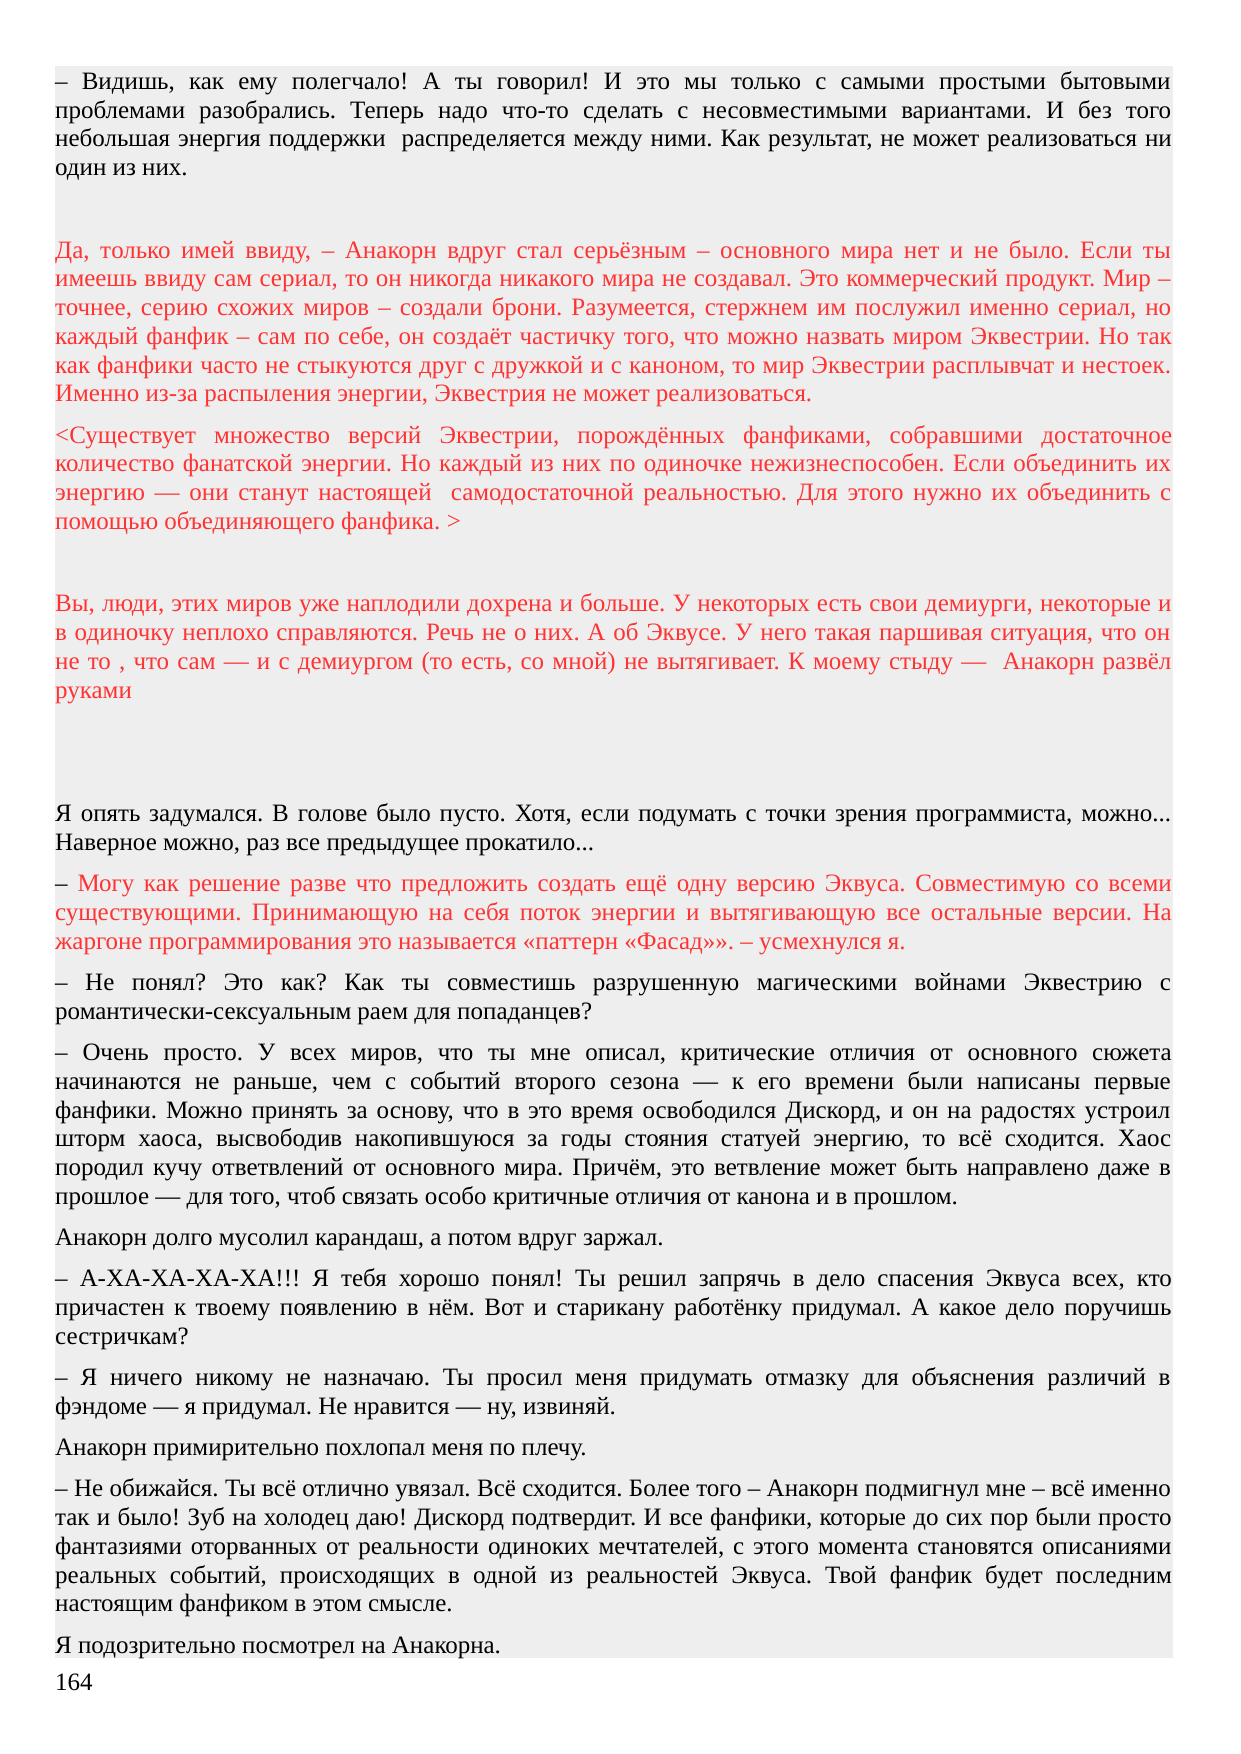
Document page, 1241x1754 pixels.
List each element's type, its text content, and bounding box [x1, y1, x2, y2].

text – А-ХА-ХА-ХА-ХА!!! Я тебя хорошо понял! Ты решил запрячь в дело спасения Эквуса всех, кто причастен к твоему появлению в нём. Вот и старикану работёнку придумал. А какое дело поручишь сестричкам? [55, 1263, 1173, 1350]
text Вы, люди, этих миров уже наплодили дохрена и больше. У некоторых есть свои демиурги, некоторые и в одиночку неплохо справляются. Речь не о них. А об Эквусе. У него такая паршивая ситуация, что он не то , что сам — и с демиургом (то есть, со мной) не вытягивает. К моему стыду — Анакорн развёл руками [55, 588, 1173, 703]
text – Видишь, как ему полегчало! А ты говорил! И это мы только с самыми простыми бытовыми проблемами разобрались. Теперь надо что-то сделать с несовместимыми вариантами. И без того небольшая энергия поддержки распределяется между ними. Как результат, не может реализоваться ни один из них. [55, 66, 1173, 181]
text Я опять задумался. В голове было пусто. Хотя, если подумать с точки зрения программиста, можно... Наверное можно, раз все предыдущее прокатило... [55, 798, 1173, 856]
text – Не обижайся. Ты всё отлично увязал. Всё сходится. Более того – Анакорн подмигнул мне – всё именно так и было! Зуб на холодец даю! Дискорд подтвердит. И все фанфики, которые до сих пор были просто фантазиями оторванных от реальности одиноких мечтателей, с этого момента становятся описаниями реальных событий, происходящих в одной из реальностей Эквуса. Твой фанфик будет последним настоящим фанфиком в этом смысле. [55, 1473, 1173, 1617]
text – Не понял? Это как? Как ты совместишь разрушенную магическими войнами Эквестрию с романтически-сексуальным раем для попаданцев? [55, 967, 1173, 1025]
text Да, только имей ввиду, – Анакорн вдруг стал серьёзным – основного мира нет и не было. Если ты имеешь ввиду сам сериал, то он никогда никакого мира не создавал. Это коммерческий продукт. Мир – точнее, серию схожих миров – создали брони. Разумеется, стержнем им послужил именно сериал, но каждый фанфик – сам по себе, он создаёт частичку того, что можно назвать миром Эквестрии. Но так как фанфики часто не стыкуются друг с дружкой и с каноном, то мир Эквестрии расплывчат и нестоек. Именно из-за распыления энергии, Эквестрия не может реализоваться. [55, 235, 1173, 407]
text – Я ничего никому не назначаю. Ты просил меня придумать отмазку для объяснения различий в фэндоме — я придумал. Не нравится — ну, извиняй. [55, 1362, 1173, 1420]
text – Очень просто. У всех миров, что ты мне описал, критические отличия от основного сюжета начинаются не раньше, чем с событий второго сезона — к его времени были написаны первые фанфики. Можно принять за основу, что в это время освободился Дискорд, и он на радостях устроил шторм хаоса, высвободив накопившуюся за годы стояния статуей энергию, то всё сходится. Хаос породил кучу ответвлений от основного мира. Причём, это ветвление может быть направлено даже в прошлое — для того, чтоб связать особо критичные отличия от канона и в прошлом. [55, 1037, 1173, 1210]
text Анакорн долго мусолил карандаш, а потом вдруг заржал. [55, 1222, 1173, 1251]
text Я подозрительно посмотрел на Анакорна. [55, 1630, 1173, 1658]
text Анакорн примирительно похлопал меня по плечу. [55, 1432, 1173, 1461]
text <Существует множество версий Эквестрии, порождённых фанфиками, собравшими достаточное количество фанатской энергии. Но каждый из них по одиночке нежизнеспособен. Если объединить их энергию — они станут настоящей самодостаточной реальностью. Для этого нужно их объединить с помощью объединяющего фанфика. > [55, 420, 1173, 535]
text – Могу как решение разве что предложить создать ещё одну версию Эквуса. Совместимую со всеми существующими. Принимающую на себя поток энергии и вытягивающую все остальные версии. На жаргоне программирования это называется «паттерн «Фасад»». – усмехнулся я. [55, 868, 1173, 955]
